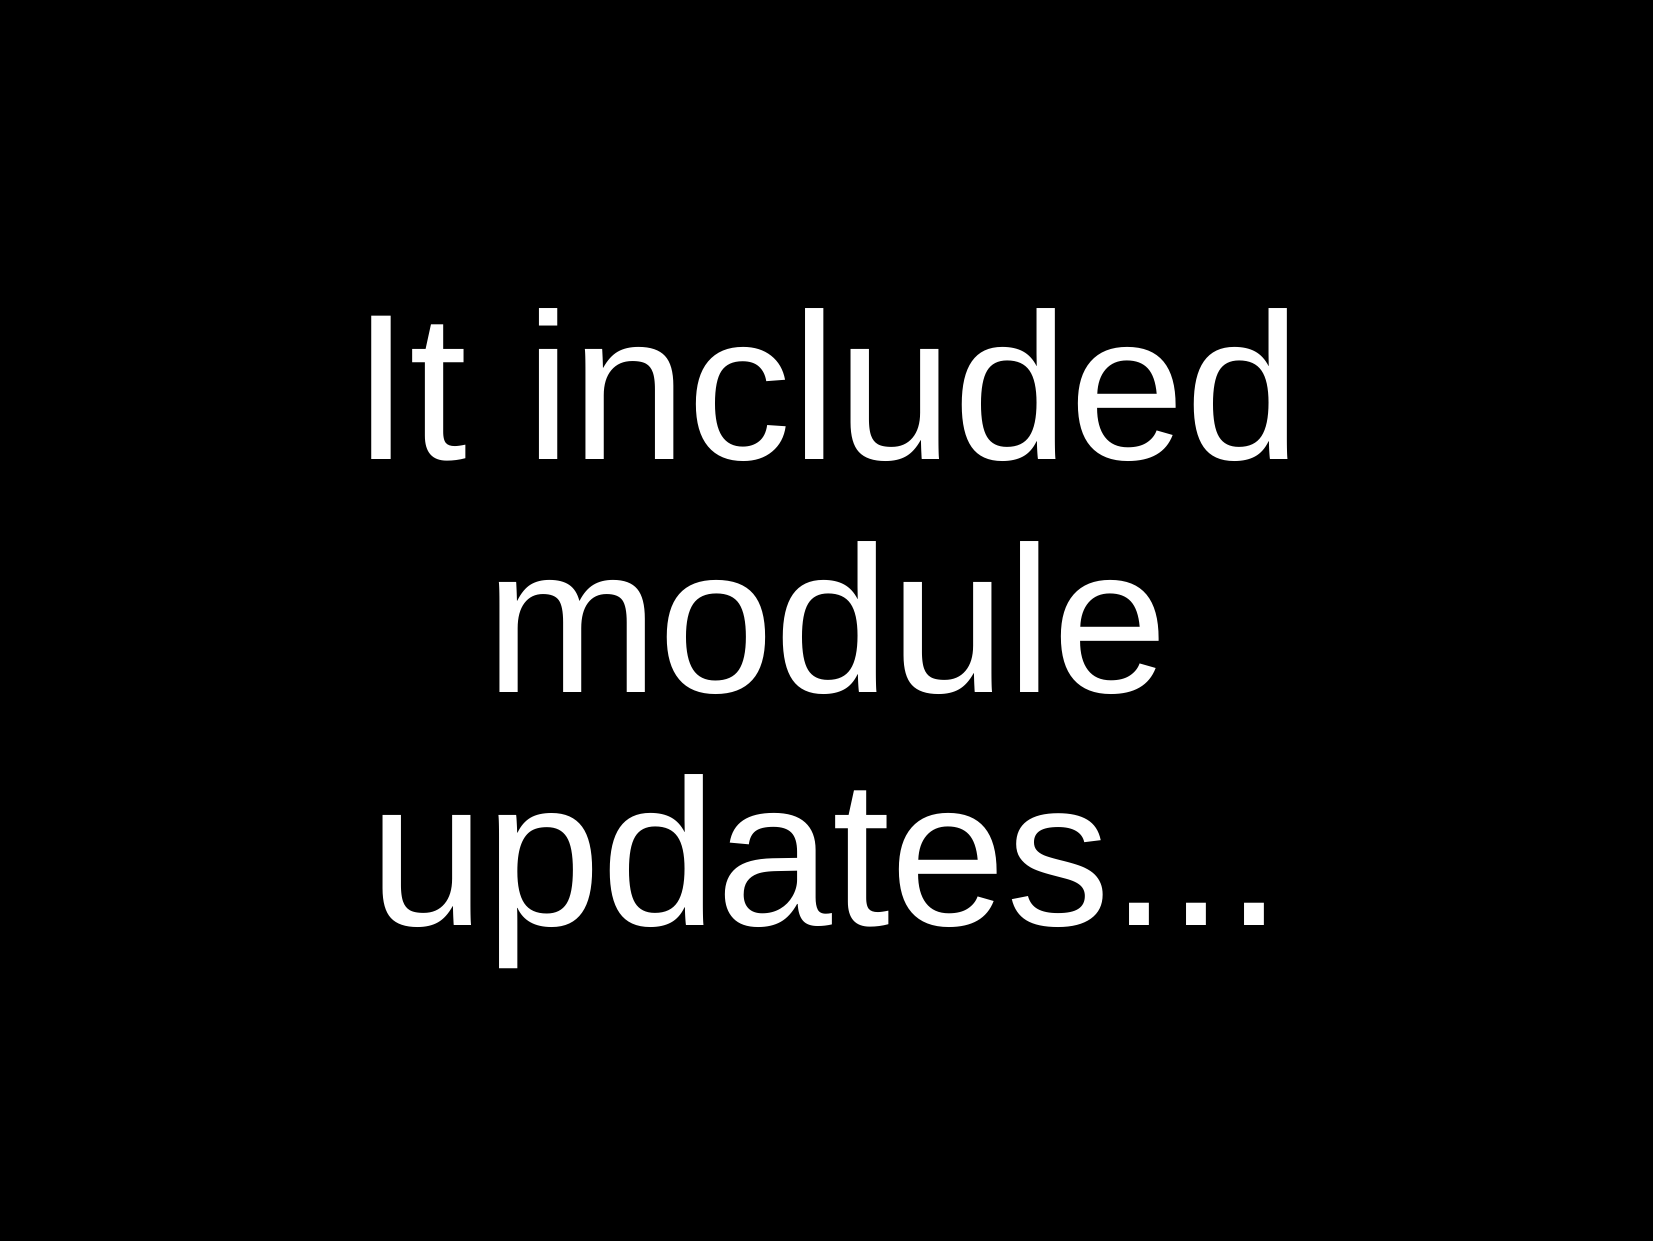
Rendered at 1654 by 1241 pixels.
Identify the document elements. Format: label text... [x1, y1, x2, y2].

title It included module updates... [82, 101, 1571, 1140]
